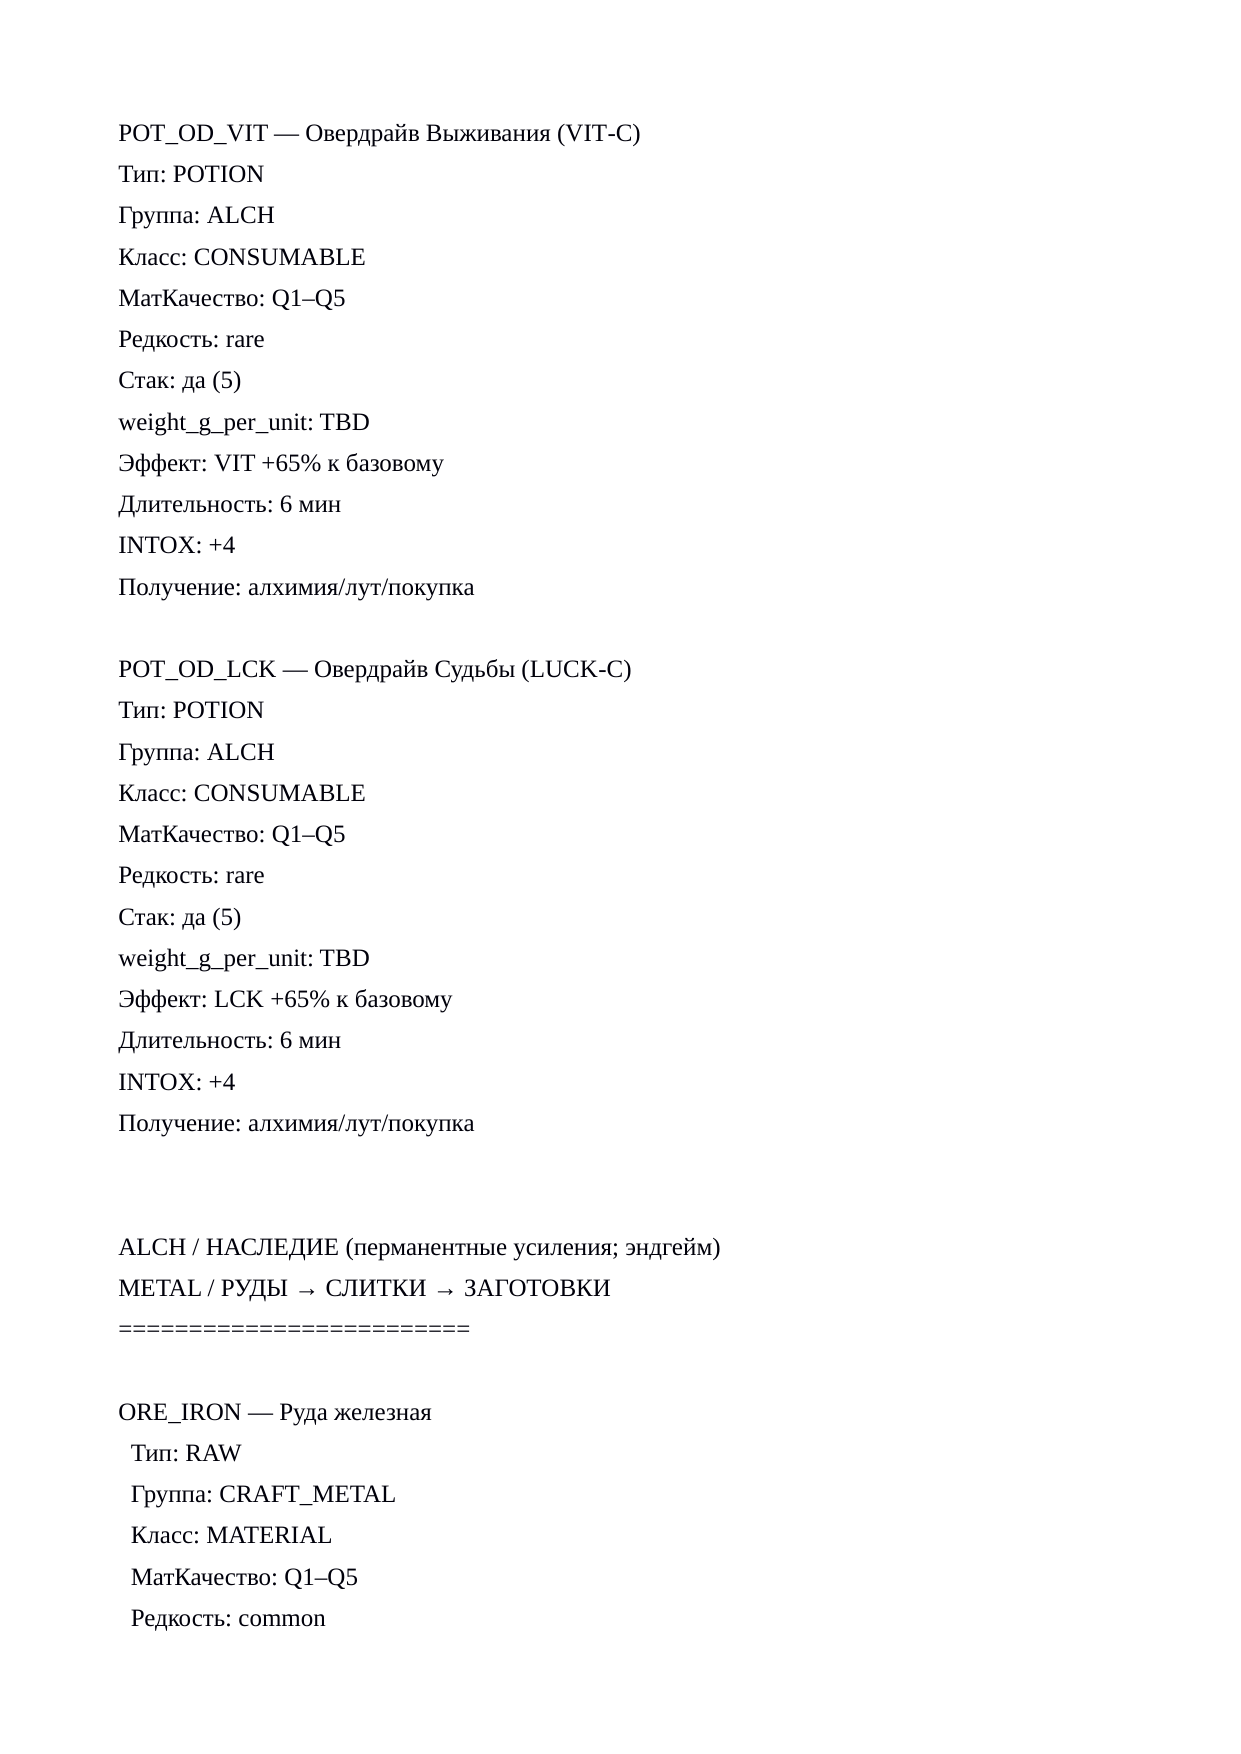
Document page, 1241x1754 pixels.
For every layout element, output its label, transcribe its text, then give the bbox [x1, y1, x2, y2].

text Тип: POTION [118, 696, 1122, 724]
text Класс: MATERIAL [118, 1521, 1122, 1549]
text Редкость: rare [118, 324, 1122, 353]
text Тип: POTION [118, 159, 1122, 188]
text Эффект: LCK +65% к базовому [118, 984, 1122, 1013]
text Тип: RAW [118, 1438, 1122, 1467]
text weight_g_per_unit: TBD [118, 943, 1122, 972]
text Класс: CONSUMABLE [118, 242, 1122, 271]
text INTOX: +4 [118, 531, 1122, 559]
text INTOX: +4 [118, 1067, 1122, 1096]
text ALCH / НАСЛЕДИЕ (перманентные усиления; эндгейм) [118, 1232, 1122, 1261]
text Класс: CONSUMABLE [118, 778, 1122, 807]
text POT_OD_LCK — Овердрайв Судьбы (LUCK‑C) [118, 654, 1122, 683]
text МатКачество: Q1–Q5 [118, 819, 1122, 848]
text Получение: алхимия/лут/покупка [118, 572, 1122, 601]
text Получение: алхимия/лут/покупка [118, 1108, 1122, 1137]
text Длительность: 6 мин [118, 1026, 1122, 1054]
text Длительность: 6 мин [118, 489, 1122, 518]
text weight_g_per_unit: TBD [118, 407, 1122, 436]
text ORE_IRON — Руда железная [118, 1397, 1122, 1426]
text Редкость: rare [118, 861, 1122, 889]
text Стак: да (5) [118, 366, 1122, 394]
text Группа: CRAFT_METAL [118, 1479, 1122, 1508]
text Группа: ALCH [118, 737, 1122, 766]
text Стак: да (5) [118, 902, 1122, 931]
text ========================= [118, 1314, 1122, 1343]
text Эффект: VIT +65% к базовому [118, 448, 1122, 477]
text POT_OD_VIT — Овердрайв Выживания (VIT‑C) [118, 118, 1122, 147]
text Редкость: common [118, 1603, 1122, 1632]
text МатКачество: Q1–Q5 [118, 283, 1122, 312]
text МатКачество: Q1–Q5 [118, 1562, 1122, 1591]
text Группа: ALCH [118, 201, 1122, 229]
text METAL / РУДЫ → СЛИТКИ → ЗАГОТОВКИ [118, 1273, 1122, 1302]
